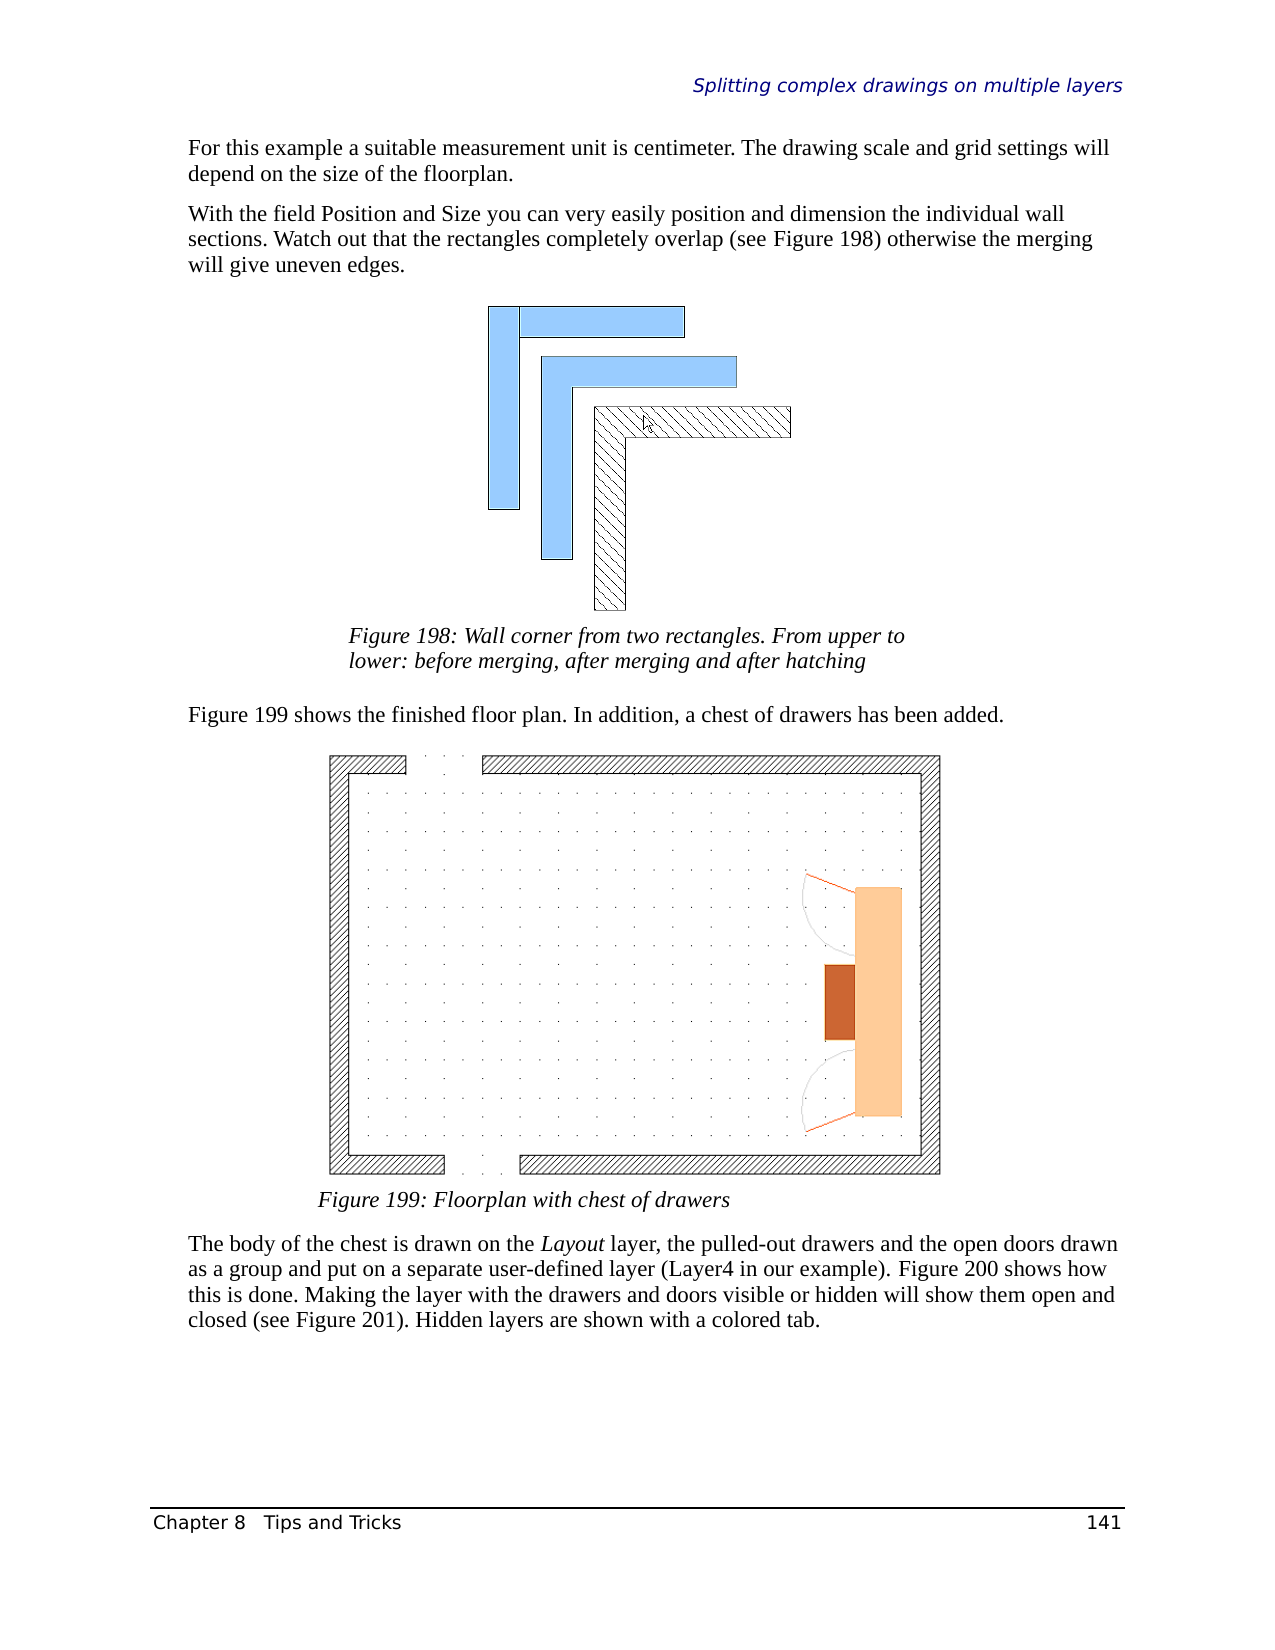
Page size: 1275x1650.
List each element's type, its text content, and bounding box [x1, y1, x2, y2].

text Figure 198: Wall corner from two rectangles. From upper to lower: before merging, after merging and after hatching [348, 623, 927, 674]
text For this example a suitable measurement unit is centimeter. The drawing scale and grid settings will depend on the size of the floorplan. [188, 135, 1125, 186]
text Figure 199 shows the finished floor plan. In addition, a chest of drawers has been added. [188, 702, 1125, 727]
text With the field Position and Size you can very easily position and dimension the individual wall sections. Watch out that the rectangles completely overlap (see Figure 198) otherwise the merging will give uneven edges. [188, 201, 1125, 277]
picture [469, 295, 806, 617]
picture [317, 745, 958, 1187]
text The body of the chest is drawn on the Layout layer, the pulled-out drawers and the open doors drawn as a group and put on a separate user-defined layer (Layer4 in our example). Figure 200 shows how this is done. Making the layer with the drawers and doors visible or hidden will show them open and closed (see Figure 201). Hidden layers are shown with a colored tab. [188, 1231, 1125, 1333]
text Figure 199: Floorplan with chest of drawers [318, 1187, 957, 1212]
